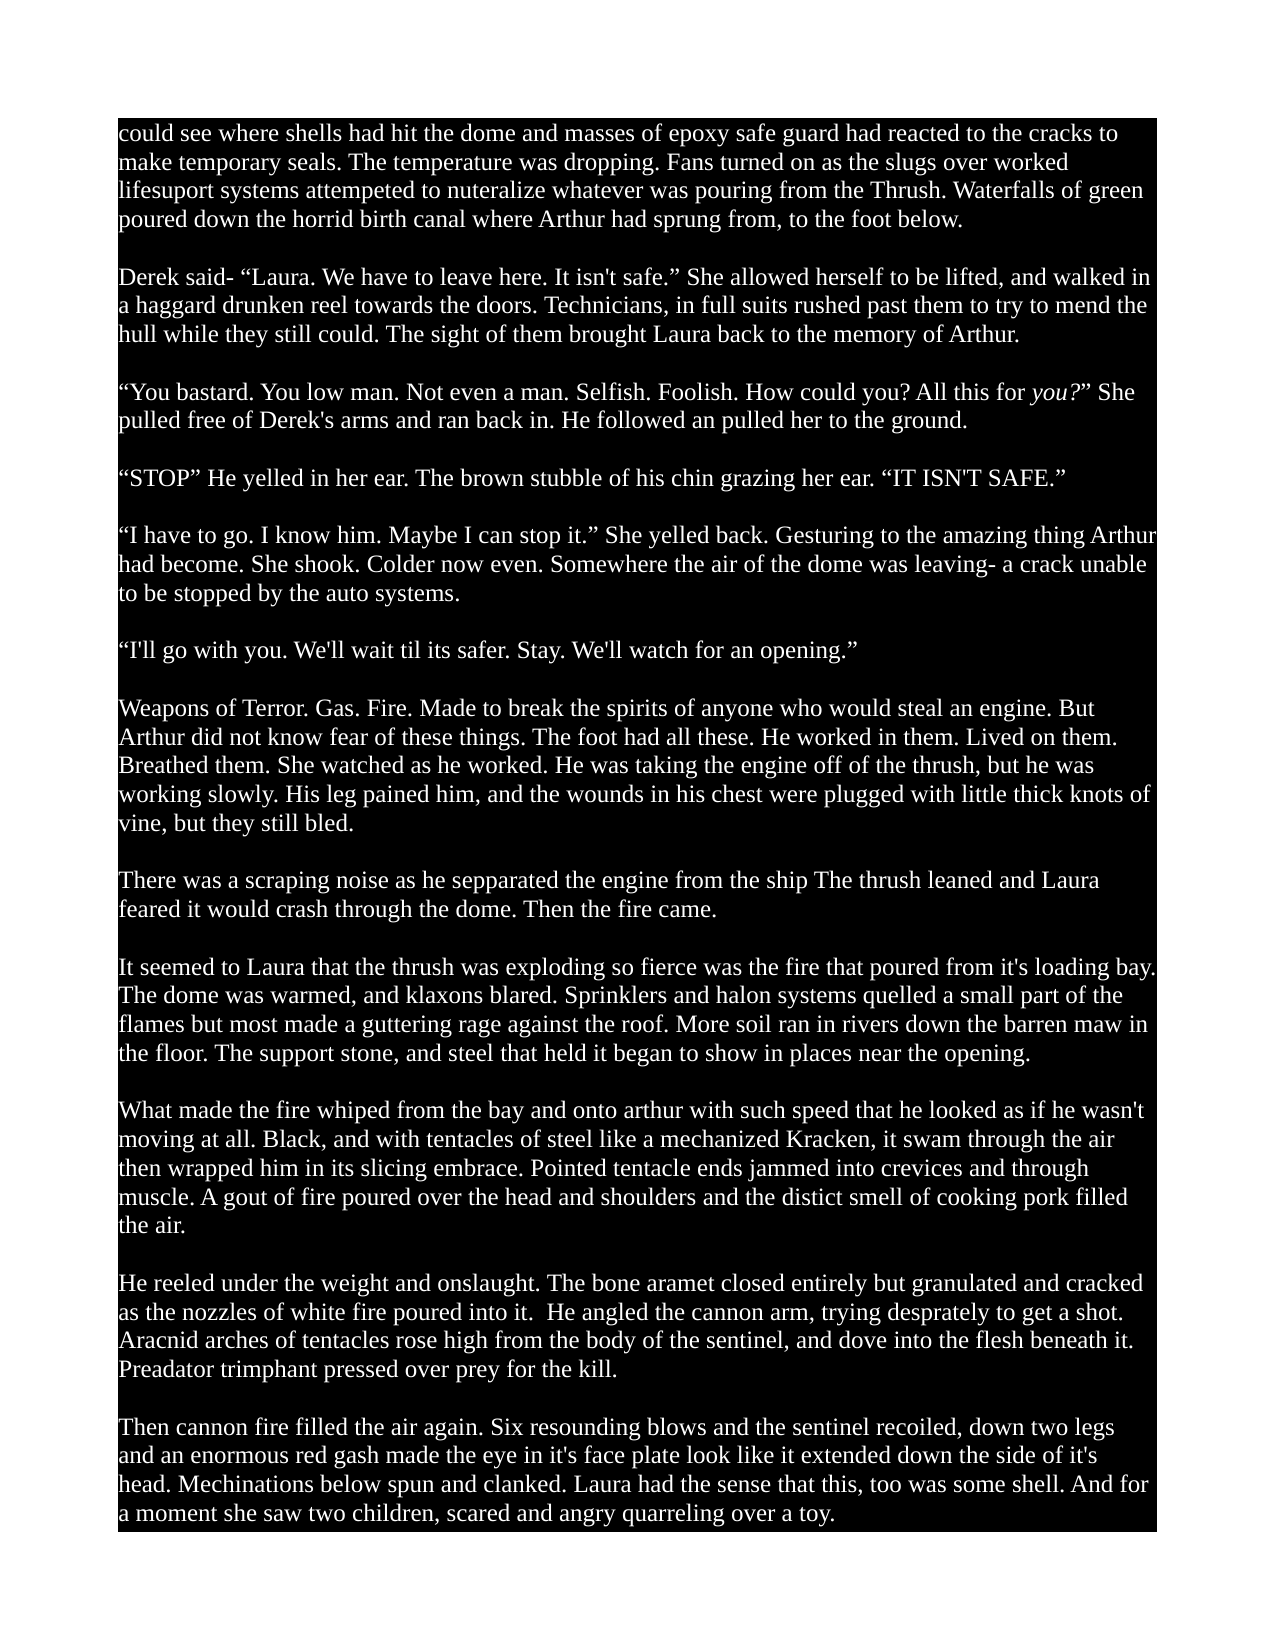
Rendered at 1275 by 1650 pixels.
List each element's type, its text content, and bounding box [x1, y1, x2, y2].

text What made the fire whiped from the bay and onto arthur with such speed that he looked as if he wasn't moving at all. Black, and with tentacles of steel like a mechanized Kracken, it swam through the air then wrapped him in its slicing embrace. Pointed tentacle ends jammed into crevices and through muscle. A gout of fire poured over the head and shoulders and the distict smell of cooking pork filled the air. [118, 1096, 1157, 1239]
text Weapons of Terror. Gas. Fire. Made to break the spirits of anyone who would steal an engine. But Arthur did not know fear of these things. The foot had all these. He worked in them. Lived on them. Breathed them. She watched as he worked. He was taking the engine off of the thrush, but he was working slowly. His leg pained him, and the wounds in his chest were plugged with little thick knots of vine, but they still bled. There was a scraping noise as he sepparated the engine from the ship The thrush leaned and Laura feared it would crash through the dome. Then the fire came. [118, 693, 1157, 923]
text Derek said- “Laura. We have to leave here. It isn't safe.” She allowed herself to be lifted, and walked in a haggard drunken reel towards the doors. Technicians, in full suits rushed past them to try to mend the hull while they still could. The sight of them brought Laura back to the memory of Arthur. “You bastard. You low man. Not even a man. Selfish. Foolish. How could you? All this for you?” She pulled free of Derek's arms and ran back in. He followed an pulled her to the ground. “STOP” He yelled in her ear. The brown stubble of his chin grazing her ear. “IT ISN'T SAFE.” “I have to go. I know him. Maybe I can stop it.” She yelled back. Gesturing to the amazing thing Arthur had become. She shook. Colder now even. Somewhere the air of the dome was leaving- a crack unable to be stopped by the auto systems. [118, 262, 1157, 607]
text “I'll go with you. We'll wait til its safer. Stay. We'll watch for an opening.” [118, 636, 1157, 664]
text could see where shells had hit the dome and masses of epoxy safe guard had reacted to the cracks to make temporary seals. The temperature was dropping. Fans turned on as the slugs over worked lifesuport systems attempeted to nuteralize whatever was pouring from the Thrush. Waterfalls of green poured down the horrid birth canal where Arthur had sprung from, to the foot below. [118, 118, 1157, 233]
text He reeled under the weight and onslaught. The bone aramet closed entirely but granulated and cracked as the nozzles of white fire poured into it. He angled the cannon arm, trying desprately to get a shot. Aracnid arches of tentacles rose high from the body of the sentinel, and dove into the flesh beneath it. Preadator trimphant pressed over prey for the kill. Then cannon fire filled the air again. Six resounding blows and the sentinel recoiled, down two legs and an enormous red gash made the eye in it's face plate look like it extended down the side of it's head. Mechinations below spun and clanked. Laura had the sense that this, too was some shell. And for a moment she saw two children, scared and angry quarreling over a toy. [118, 1268, 1157, 1527]
text It seemed to Laura that the thrush was exploding so fierce was the fire that poured from it's loading bay. The dome was warmed, and klaxons blared. Sprinklers and halon systems quelled a small part of the flames but most made a guttering rage against the roof. More soil ran in rivers down the barren maw in the floor. The support stone, and steel that held it began to show in places near the opening. [118, 952, 1157, 1067]
